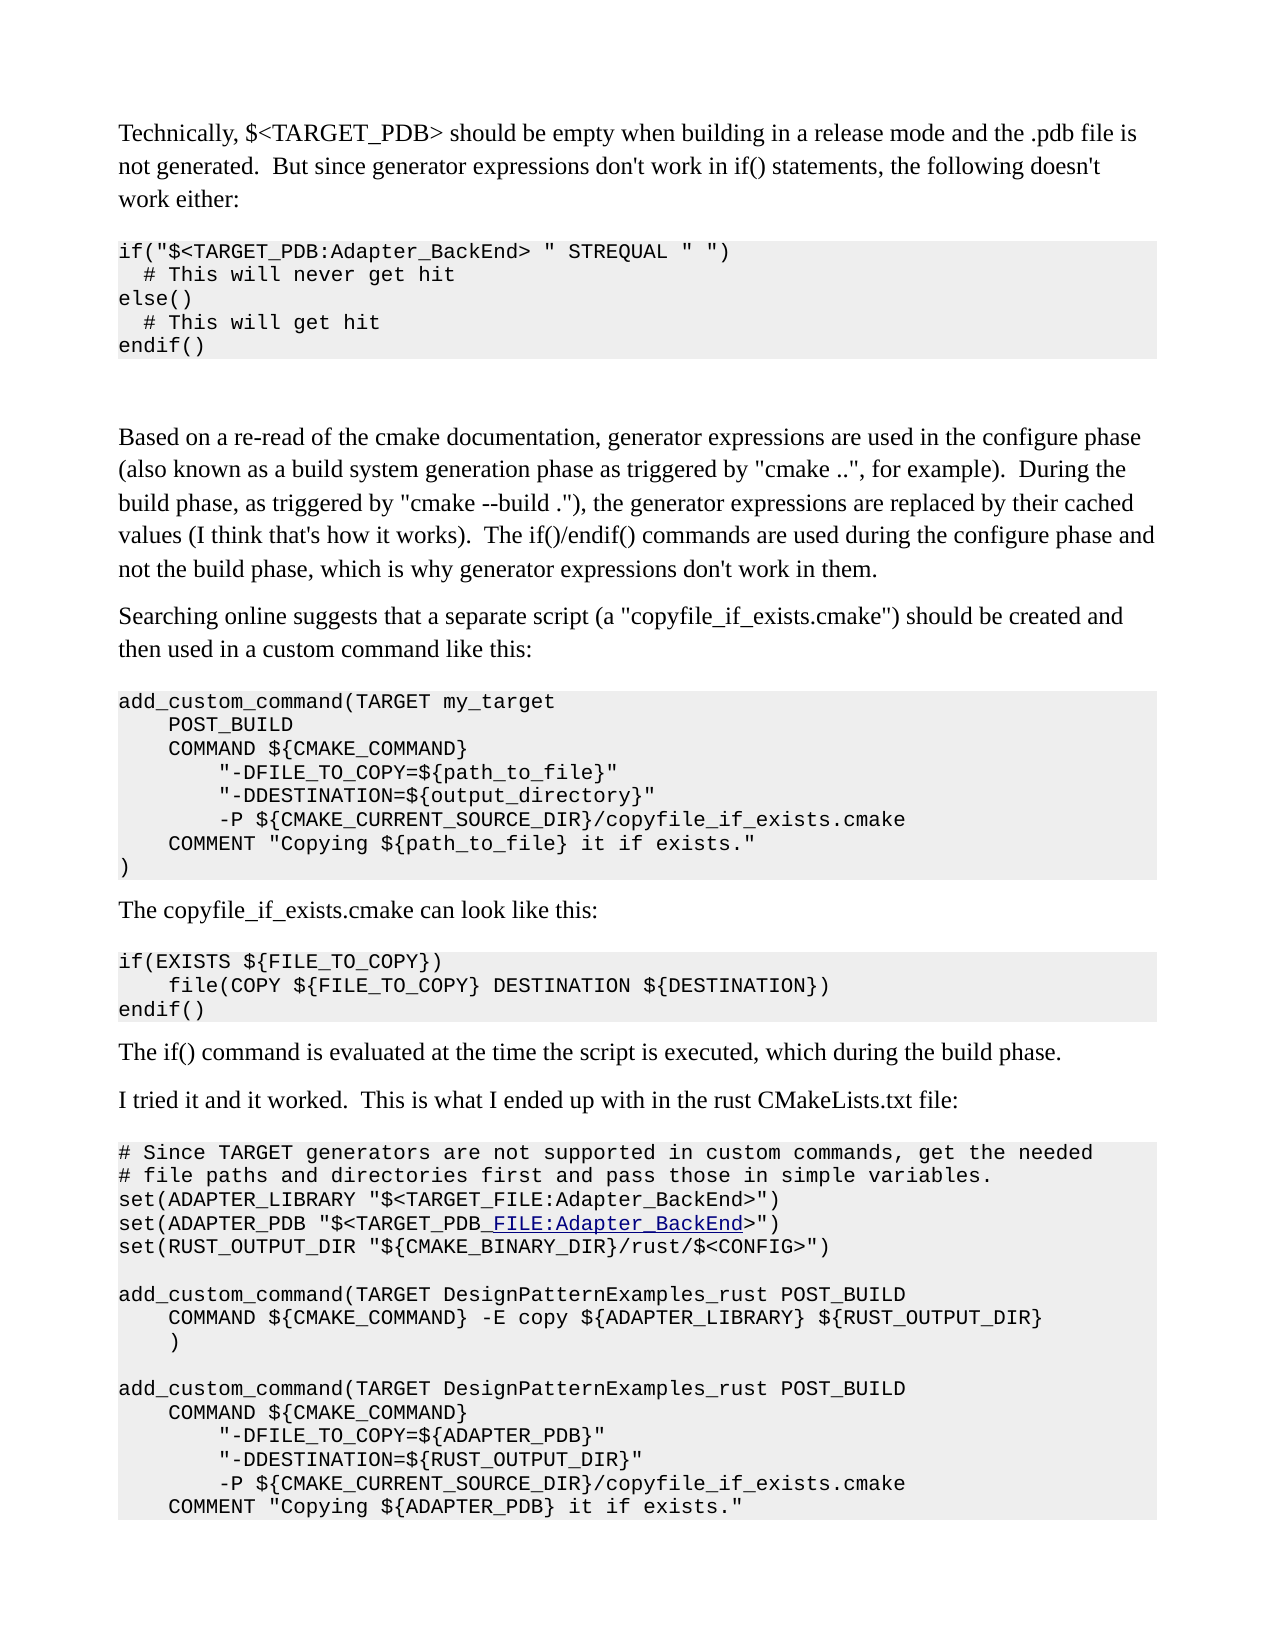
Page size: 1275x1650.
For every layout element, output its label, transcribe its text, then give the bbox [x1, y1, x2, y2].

text set(RUST_OUTPUT_DIR "${CMAKE_BINARY_DIR}/rust/$<CONFIG>") [118, 1236, 1157, 1260]
text if("$<TARGET_PDB:Adapter_BackEnd> " STREQUAL " ") [118, 241, 1157, 264]
text "-DDESTINATION=${RUST_OUTPUT_DIR}" [118, 1449, 1157, 1473]
text "-DDESTINATION=${output_directory}" [118, 785, 1157, 809]
text file(COPY ${FILE_TO_COPY} DESTINATION ${DESTINATION}) [118, 975, 1157, 999]
text Technically, $<TARGET_PDB> should be empty when building in a release mode and the .pdb file is not generated. But since generator expressions don't work in if() statements, the following doesn't work either: [118, 118, 1157, 213]
text else() [118, 288, 1157, 312]
text Searching online suggests that a separate script (a "copyfile_if_exists.cmake") should be created and then used in a custom command like this: [118, 601, 1157, 663]
text # file paths and directories first and pass those in simple variables. [118, 1165, 1157, 1189]
text set(ADAPTER_LIBRARY "$<TARGET_FILE:Adapter_BackEnd>") [118, 1189, 1157, 1213]
text "-DFILE_TO_COPY=${ADAPTER_PDB}" [118, 1425, 1157, 1449]
text ) [118, 856, 1157, 880]
text add_custom_command(TARGET my_target [118, 691, 1157, 714]
text COMMENT "Copying ${path_to_file} it if exists." [118, 833, 1157, 856]
text -P ${CMAKE_CURRENT_SOURCE_DIR}/copyfile_if_exists.cmake [118, 809, 1157, 833]
text The if() command is evaluated at the time the script is executed, which during the build phase. [118, 1037, 1157, 1066]
text I tried it and it worked. This is what I ended up with in the rust CMakeLists.txt file: [118, 1085, 1157, 1114]
text COMMAND ${CMAKE_COMMAND} [118, 738, 1157, 762]
text endif() [118, 999, 1157, 1022]
text endif() [118, 335, 1157, 359]
text COMMENT "Copying ${ADAPTER_PDB} it if exists." [118, 1496, 1157, 1520]
text "-DFILE_TO_COPY=${path_to_file}" [118, 762, 1157, 785]
text POST_BUILD [118, 714, 1157, 738]
text -P ${CMAKE_CURRENT_SOURCE_DIR}/copyfile_if_exists.cmake [118, 1473, 1157, 1496]
text set(ADAPTER_PDB "$<TARGET_PDB_FILE:Adapter_BackEnd>") [118, 1213, 1157, 1236]
text ) [118, 1331, 1157, 1354]
text COMMAND ${CMAKE_COMMAND} [118, 1402, 1157, 1425]
text # Since TARGET generators are not supported in custom commands, get the needed [118, 1142, 1157, 1165]
text if(EXISTS ${FILE_TO_COPY}) [118, 952, 1157, 975]
text # This will get hit [118, 312, 1157, 335]
text Based on a re-read of the cmake documentation, generator expressions are used in the configure phase (also known as a build system generation phase as triggered by "cmake ..", for example). During the build phase, as triggered by "cmake --build ."), the generator expressions are replaced by their cached values (I think that's how it works). The if()/endif() commands are used during the configure phase and not the build phase, which is why generator expressions don't work in them. [118, 422, 1157, 582]
text The copyfile_if_exists.cmake can look like this: [118, 895, 1157, 924]
text # This will never get hit [118, 264, 1157, 288]
text add_custom_command(TARGET DesignPatternExamples_rust POST_BUILD [118, 1283, 1157, 1307]
text add_custom_command(TARGET DesignPatternExamples_rust POST_BUILD [118, 1378, 1157, 1402]
text COMMAND ${CMAKE_COMMAND} -E copy ${ADAPTER_LIBRARY} ${RUST_OUTPUT_DIR} [118, 1307, 1157, 1331]
